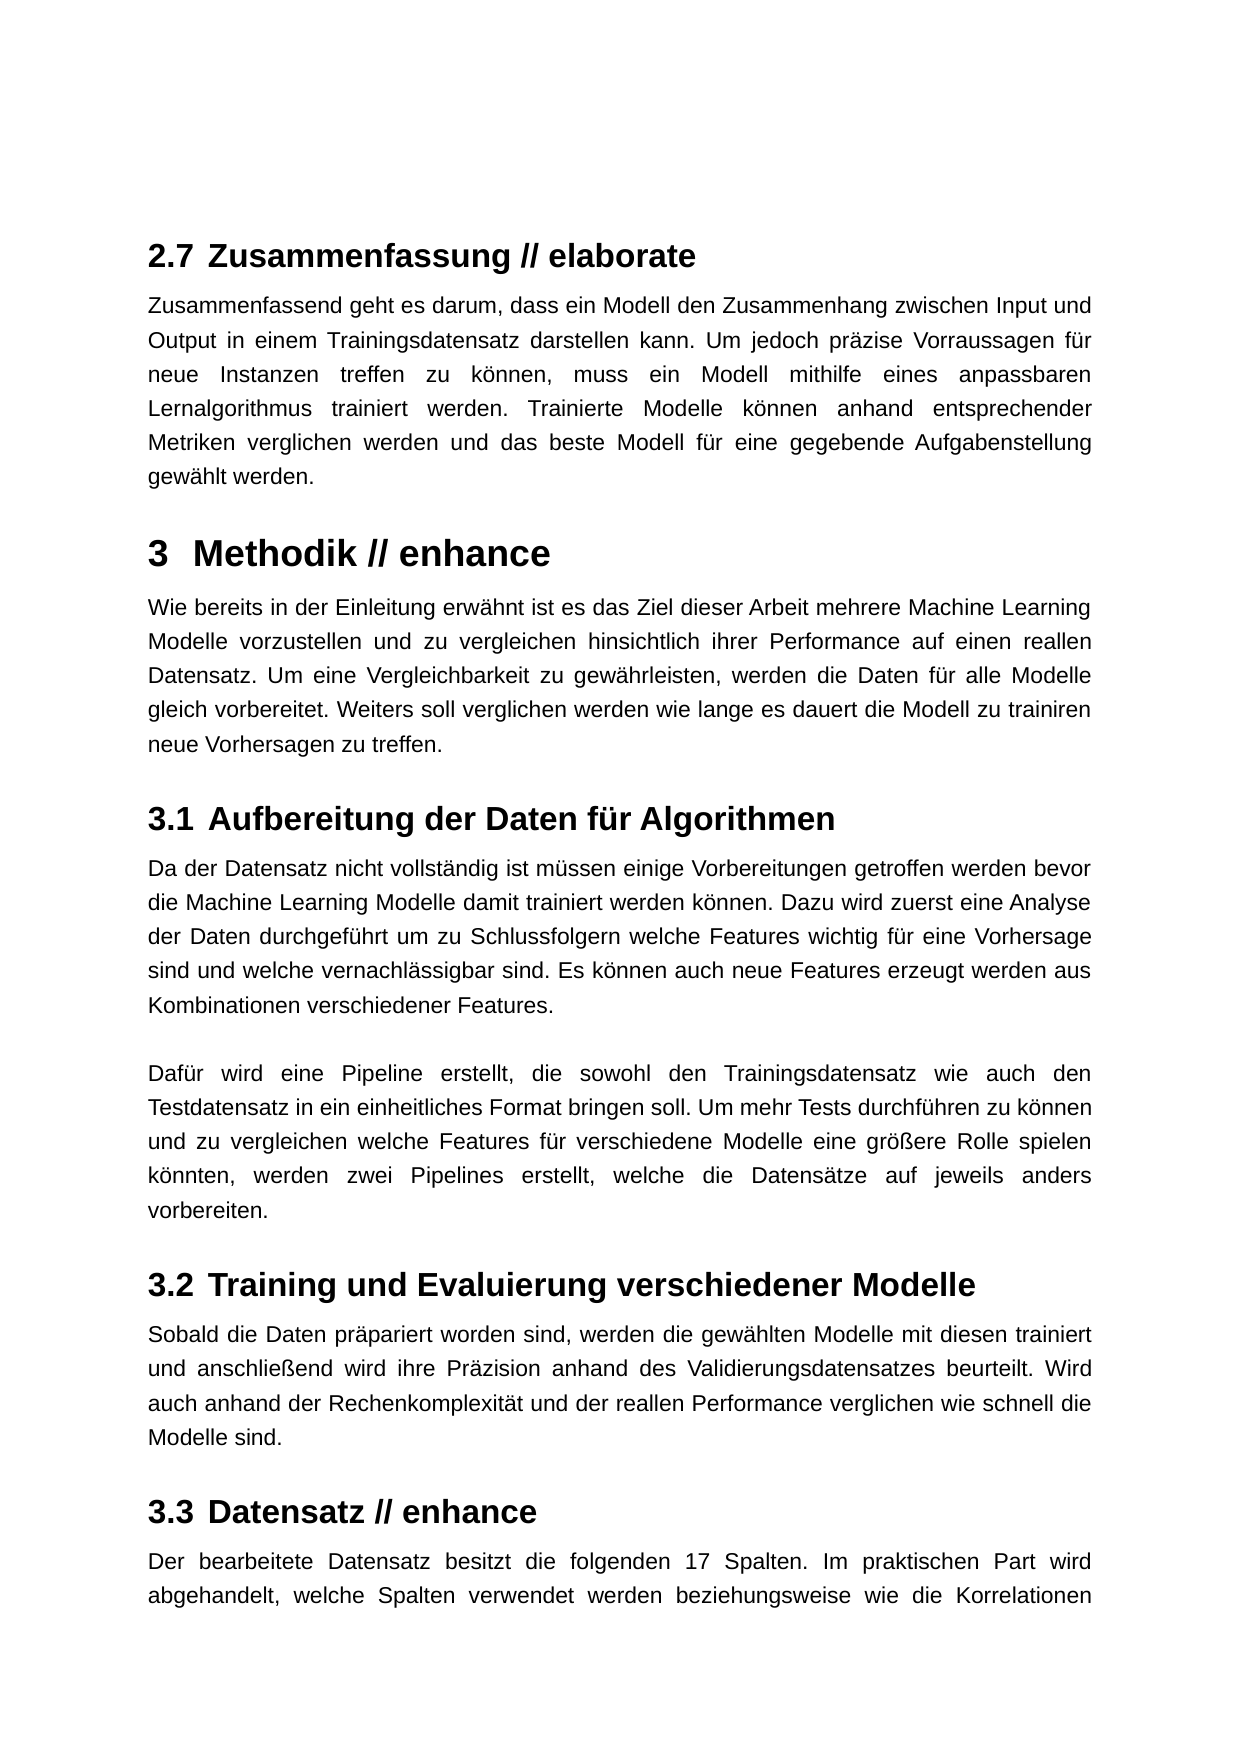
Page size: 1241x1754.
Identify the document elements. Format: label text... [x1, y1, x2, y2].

subtitle Aufbereitung der Daten für Algorithmen [148, 799, 1092, 837]
text Wie bereits in der Einleitung erwähnt ist es das Ziel dieser Arbeit mehrere Machine Learning Modelle vorzustellen und zu vergleichen hinsichtlich ihrer Performance auf einen reallen Datensatz. Um eine Vergleichbarkeit zu gewährleisten, werden die Daten für alle Modelle gleich vorbereitet. Weiters soll verglichen werden wie lange es dauert die Modell zu trainiren neue Vorhersagen zu treffen. [148, 594, 1092, 757]
text Dafür wird eine Pipeline erstellt, die sowohl den Trainingsdatensatz wie auch den Testdatensatz in ein einheitliches Format bringen soll. Um mehr Tests durchführen zu können und zu vergleichen welche Features für verschiedene Modelle eine größere Rolle spielen könnten, werden zwei Pipelines erstellt, welche die Datensätze auf jeweils anders vorbereiten. [148, 1060, 1092, 1223]
text Zusammenfassend geht es darum, dass ein Modell den Zusammenhang zwischen Input und Output in einem Trainingsdatensatz darstellen kann. Um jedoch präzise Vorraussagen für neue Instanzen treffen zu können, muss ein Modell mithilfe eines anpassbaren Lernalgorithmus trainiert werden. Trainierte Modelle können anhand entsprechender Metriken verglichen werden und das beste Modell für eine gegebende Aufgabenstellung gewählt werden. [148, 292, 1092, 489]
subtitle Training und Evaluierung verschiedener Modelle [148, 1265, 1092, 1303]
subtitle Datensatz // enhance [148, 1492, 1092, 1530]
text Sobald die Daten präpariert worden sind, werden die gewählten Modelle mit diesen trainiert und anschließend wird ihre Präzision anhand des Validierungsdatensatzes beurteilt. Wird auch anhand der Rechenkomplexität und der reallen Performance verglichen wie schnell die Modelle sind. [148, 1321, 1092, 1450]
text Da der Datensatz nicht vollständig ist müssen einige Vorbereitungen getroffen werden bevor die Machine Learning Modelle damit trainiert werden können. Dazu wird zuerst eine Analyse der Daten durchgeführt um zu Schlussfolgern welche Features wichtig für eine Vorhersage sind und welche vernachlässigbar sind. Es können auch neue Features erzeugt werden aus Kombinationen verschiedener Features. [148, 855, 1092, 1018]
subtitle Zusammenfassung // elaborate [148, 236, 1092, 275]
subtitle Methodik // enhance [148, 532, 1092, 575]
text Der bearbeitete Datensatz besitzt die folgenden 17 Spalten. Im praktischen Part wird abgehandelt, welche Spalten verwendet werden beziehungsweise wie die Korrelationen [148, 1548, 1092, 1609]
